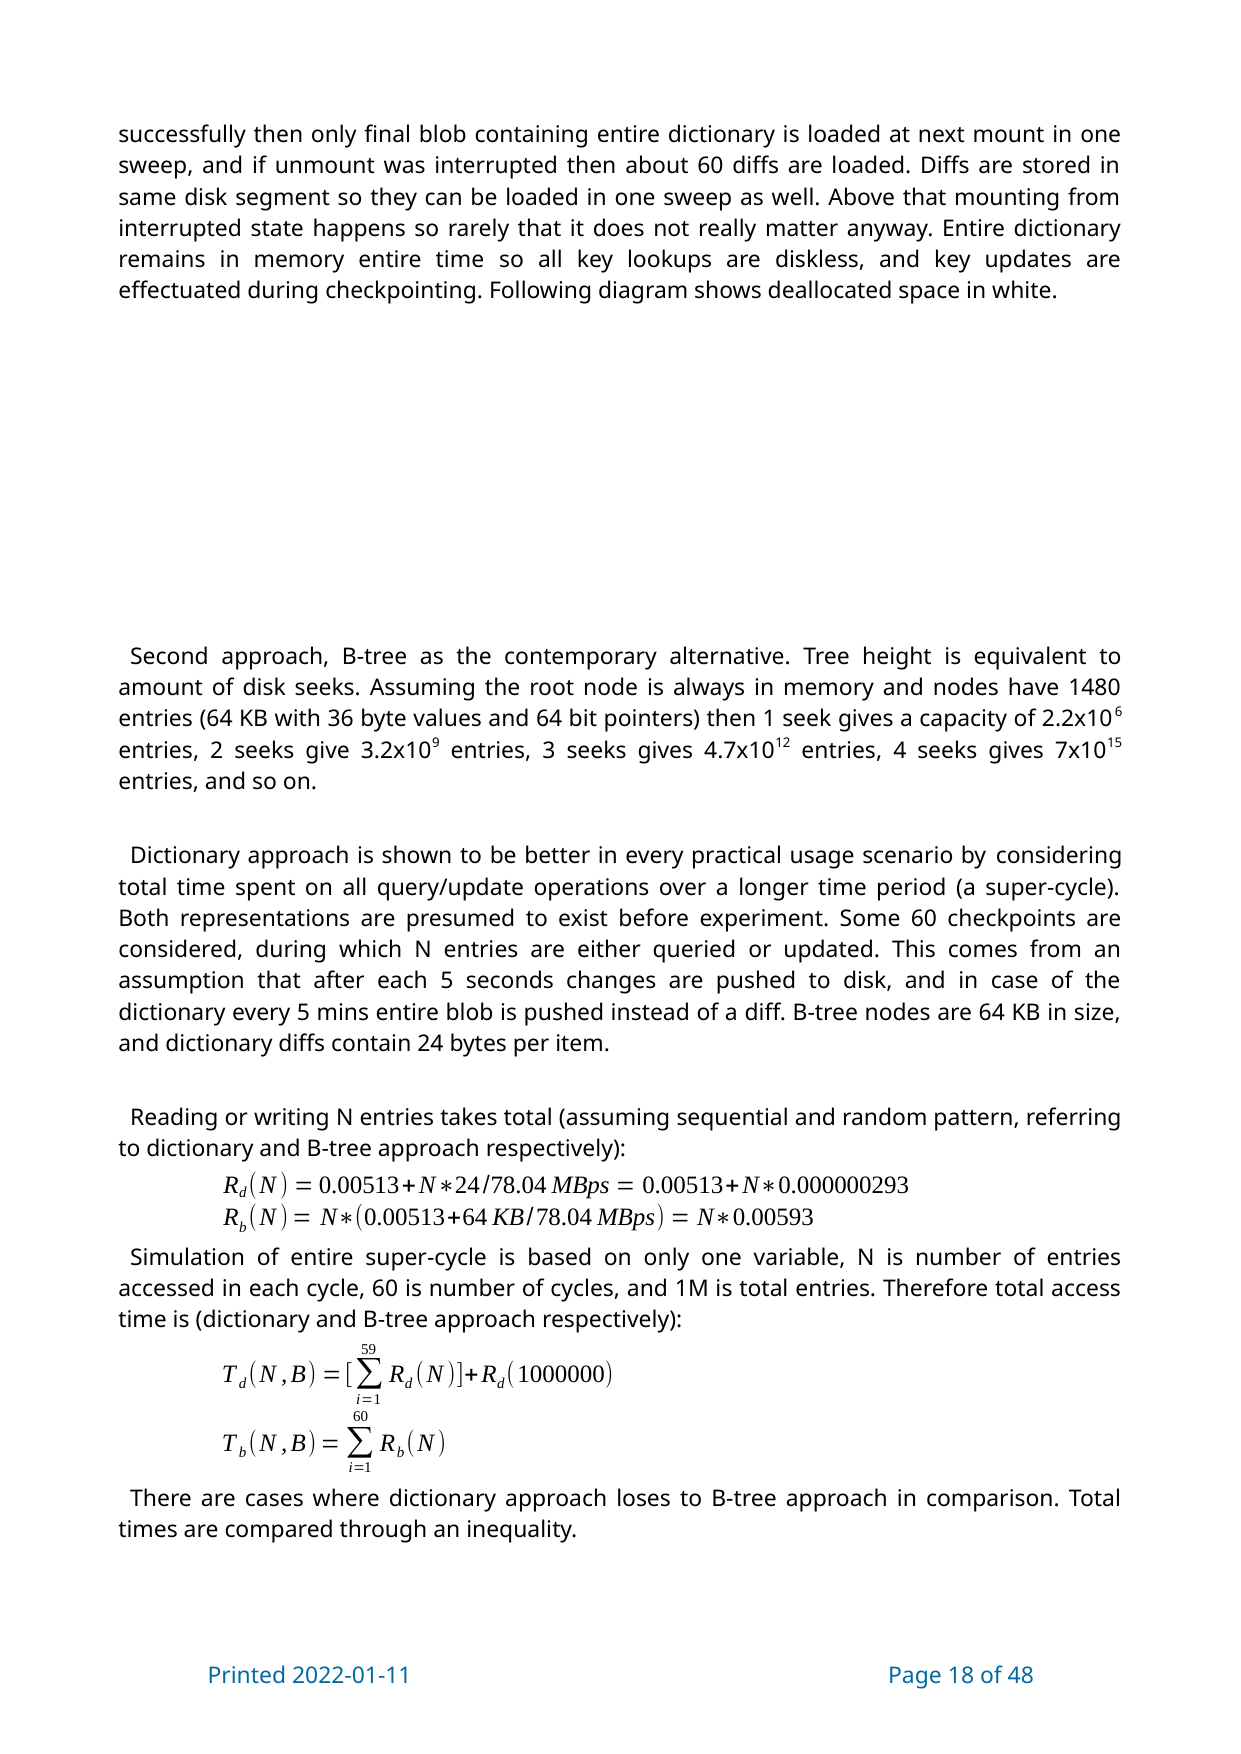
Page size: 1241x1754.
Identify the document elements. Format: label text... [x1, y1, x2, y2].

text Dictionary approach is shown to be better in every practical usage scenario by considering total time spent on all query/update operations over a longer time period (a super-cycle). Both representations are presumed to exist before experiment. Some 60 checkpoints are considered, during which N entries are either queried or updated. This comes from an assumption that after each 5 seconds changes are pushed to disk, and in case of the dictionary every 5 mins entire blob is pushed instead of a diff. B-tree nodes are 64 KB in size, and dictionary diffs contain 24 bytes per item. [118, 839, 1122, 1058]
text Second approach, B-tree as the contemporary alternative. Tree height is equivalent to amount of disk seeks. Assuming the root node is always in memory and nodes have 1480 entries (64 KB with 36 byte values and 64 bit pointers) then 1 seek gives a capacity of 2.2x106 entries, 2 seeks give 3.2x109 entries, 3 seeks gives 4.7x1012 entries, 4 seeks gives 7x1015 entries, and so on. [118, 640, 1122, 796]
text successfully then only final blob containing entire dictionary is loaded at next mount in one sweep, and if unmount was interrupted then about 60 diffs are loaded. Diffs are stored in same disk segment so they can be loaded in one sweep as well. Above that mounting from interrupted state happens so rarely that it does not really matter anyway. Entire dictionary remains in memory entire time so all key lookups are diskless, and key updates are effectuated during checkpointing. Following diagram shows deallocated space in white. [118, 118, 1122, 306]
text Reading or writing N entries takes total (assuming sequential and random pattern, referring to dictionary and B-tree approach respectively): [118, 1101, 1122, 1163]
text Simulation of entire super-cycle is based on only one variable, N is number of entries accessed in each cycle, 60 is number of cycles, and 1M is total entries. Therefore total access time is (dictionary and B-tree approach respectively): [118, 1241, 1122, 1334]
text There are cases where dictionary approach loses to B-tree approach in comparison. Total times are compared through an inequality. [118, 1482, 1122, 1544]
